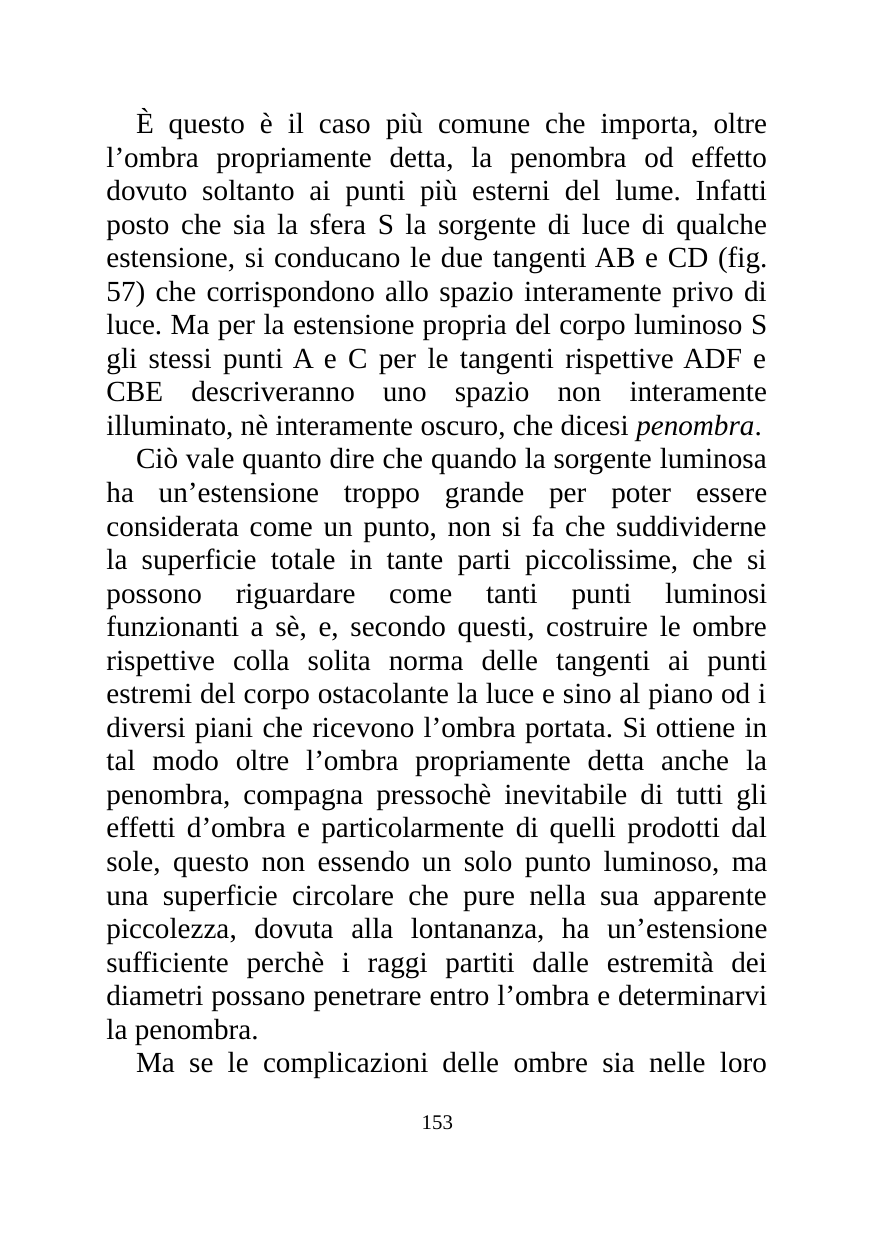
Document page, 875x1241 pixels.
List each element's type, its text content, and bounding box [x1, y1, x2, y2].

text Ciò vale quanto dire che quando la sorgente luminosa ha un’estensione troppo grande per poter essere considerata come un punto, non si fa che suddividerne la superficie totale in tante parti piccolissime, che si possono riguardare come tanti punti luminosi funzionanti a sè, e, secondo questi, costruire le ombre rispettive colla solita norma delle tangenti ai punti estremi del corpo ostacolante la luce e sino al piano od i diversi piani che ricevono l’ombra portata. Si ottiene in tal modo oltre l’ombra propriamente detta anche la penombra, compagna pressochè inevitabile di tutti gli effetti d’ombra e particolarmente di quelli prodotti dal sole, questo non essendo un solo punto luminoso, ma una superficie circolare che pure nella sua apparente piccolezza, dovuta alla lontananza, ha un’estensione sufficiente perchè i raggi partiti dalle estremità dei diametri possano penetrare entro l’ombra e determinarvi la penombra. [106, 442, 768, 1045]
text Ma se le complicazioni delle ombre sia nelle loro [106, 1045, 768, 1079]
text È questo è il caso più comune che importa, oltre l’ombra propriamente detta, la penombra od effetto dovuto soltanto ai punti più esterni del lume. Infatti posto che sia la sfera S la sorgente di luce di qualche estensione, si conducano le due tangenti AB e CD (fig. 57) che corrispondono allo spazio interamente privo di luce. Ma per la estensione propria del corpo luminoso S gli stessi punti A e C per le tangenti rispettive ADF e CBE descriveranno uno spazio non interamente illuminato, nè interamente oscuro, che dicesi penombra. [106, 106, 768, 442]
